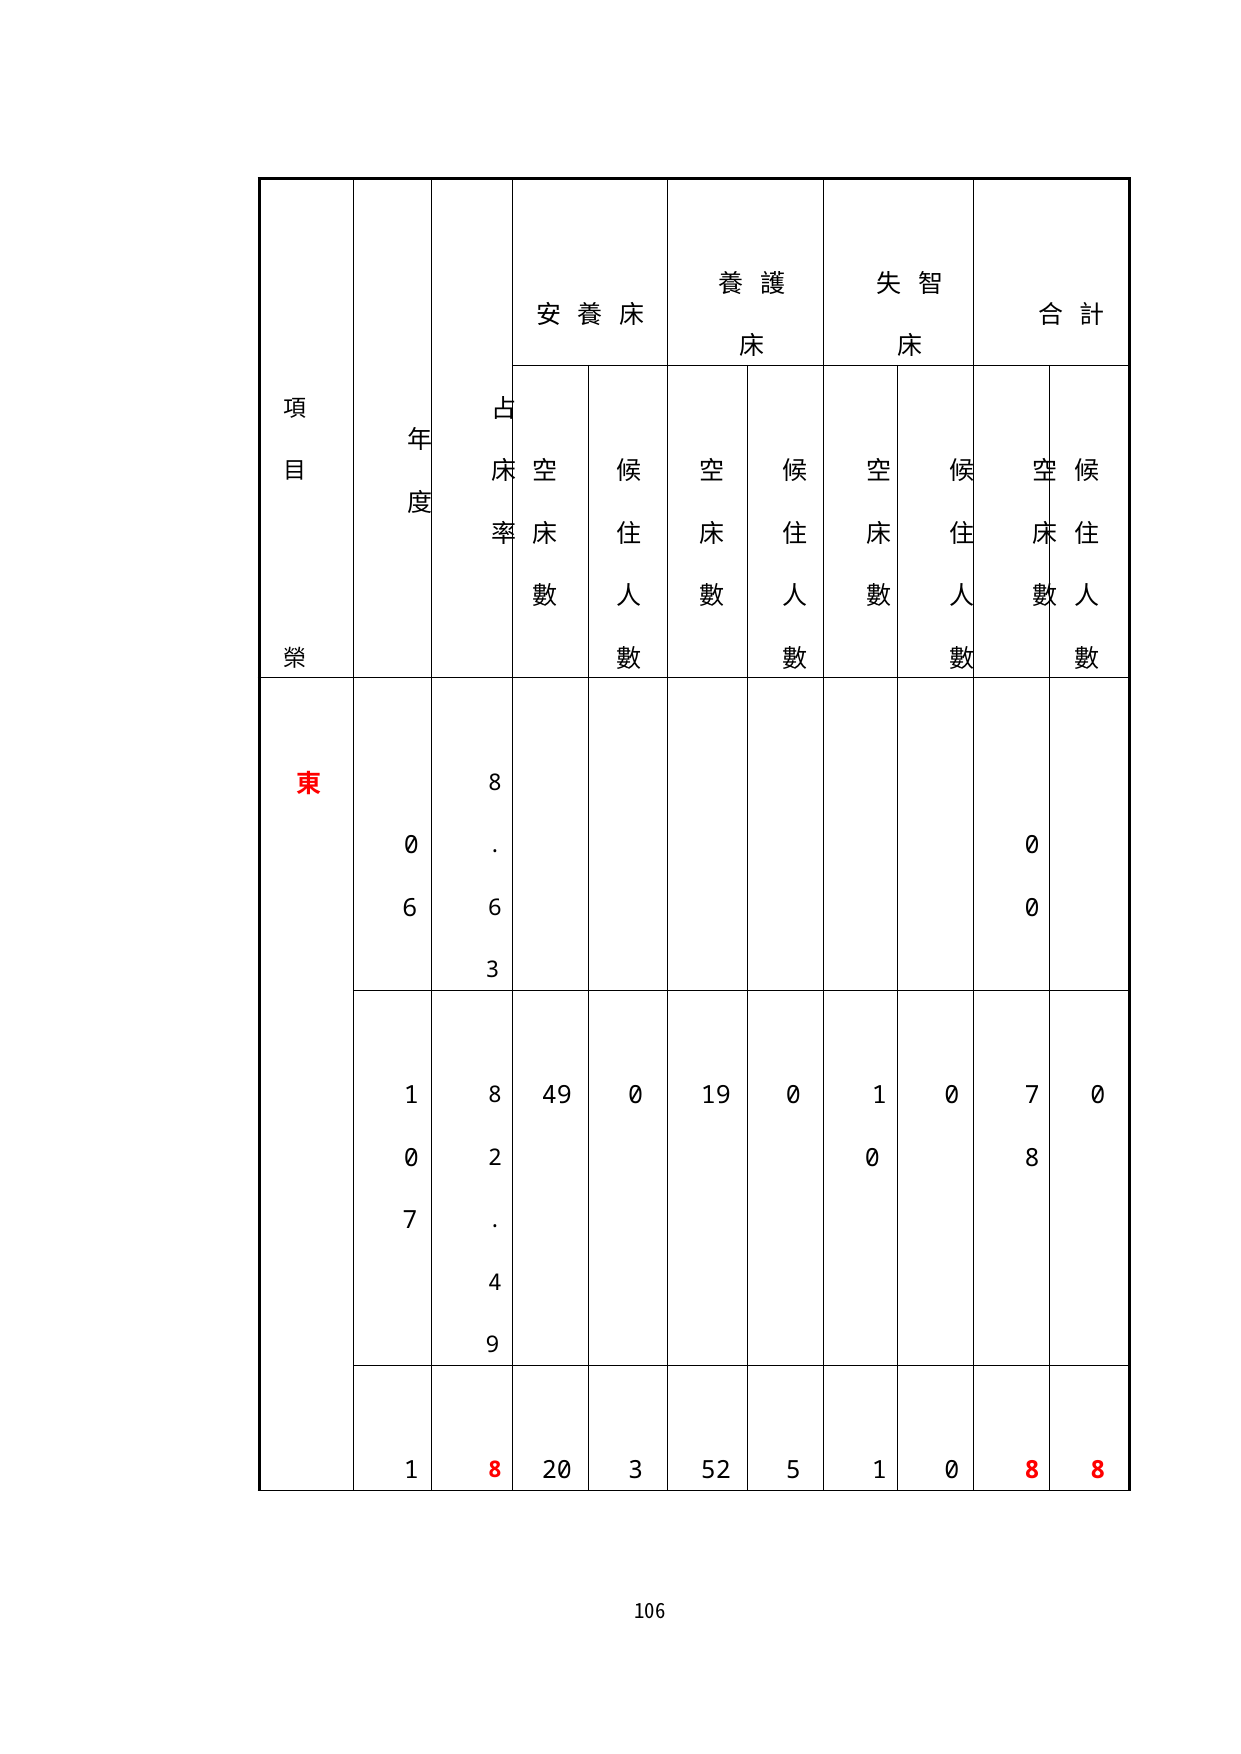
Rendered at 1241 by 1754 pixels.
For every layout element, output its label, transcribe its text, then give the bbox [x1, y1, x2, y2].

table_cell 52 [668, 1366, 747, 1490]
table_cell [668, 678, 747, 990]
table_header 安養床 [513, 180, 667, 365]
table_cell 10 [824, 991, 897, 1365]
table_cell [748, 678, 823, 990]
table_cell 空床數 [824, 366, 897, 677]
table_cell [1050, 678, 1128, 990]
table_cell 候住人數 [589, 366, 667, 677]
table_cell 0 [898, 1366, 973, 1490]
table_cell 3 [589, 1366, 667, 1490]
table_cell 1 [354, 1366, 431, 1490]
table_cell 78 [974, 991, 1049, 1365]
table_cell 00 [974, 678, 1049, 990]
table_cell 候住人數 [1050, 366, 1128, 677]
table_cell 82.49 [432, 991, 512, 1365]
table_cell 空床數 [668, 366, 747, 677]
table_cell 0 [898, 991, 973, 1365]
table_cell [513, 678, 588, 990]
table_cell 候住人數 [898, 366, 973, 677]
table_cell 5 [748, 1366, 823, 1490]
table_cell [589, 678, 667, 990]
table_cell 20 [513, 1366, 588, 1490]
table_cell [824, 678, 897, 990]
table_cell 0 [748, 991, 823, 1365]
table_cell [898, 678, 973, 990]
table_header 失智床 [824, 180, 973, 365]
table_cell 8.63 [432, 678, 512, 990]
table_header 年度 [354, 180, 431, 677]
table_cell 107 [354, 991, 431, 1365]
table_header 占床率 [432, 180, 512, 677]
table_cell 0 [1050, 991, 1128, 1365]
table_cell 19 [668, 991, 747, 1365]
table_cell 49 [513, 991, 588, 1365]
table_cell 東 [261, 678, 353, 1490]
table_cell 空床數 [974, 366, 1049, 677]
table_cell 空床數 [513, 366, 588, 677]
table_cell 候住人數 [748, 366, 823, 677]
table_cell 0 [589, 991, 667, 1365]
table_header 養護床 [668, 180, 823, 365]
table_cell 8 [432, 1366, 512, 1490]
table_cell 8 [974, 1366, 1049, 1490]
table_cell 1 [824, 1366, 897, 1490]
table_header 項目 榮家別 [261, 180, 353, 677]
table_cell 8 [1050, 1366, 1128, 1490]
table_header 合計 [974, 180, 1128, 365]
table_cell 06 [354, 678, 431, 990]
